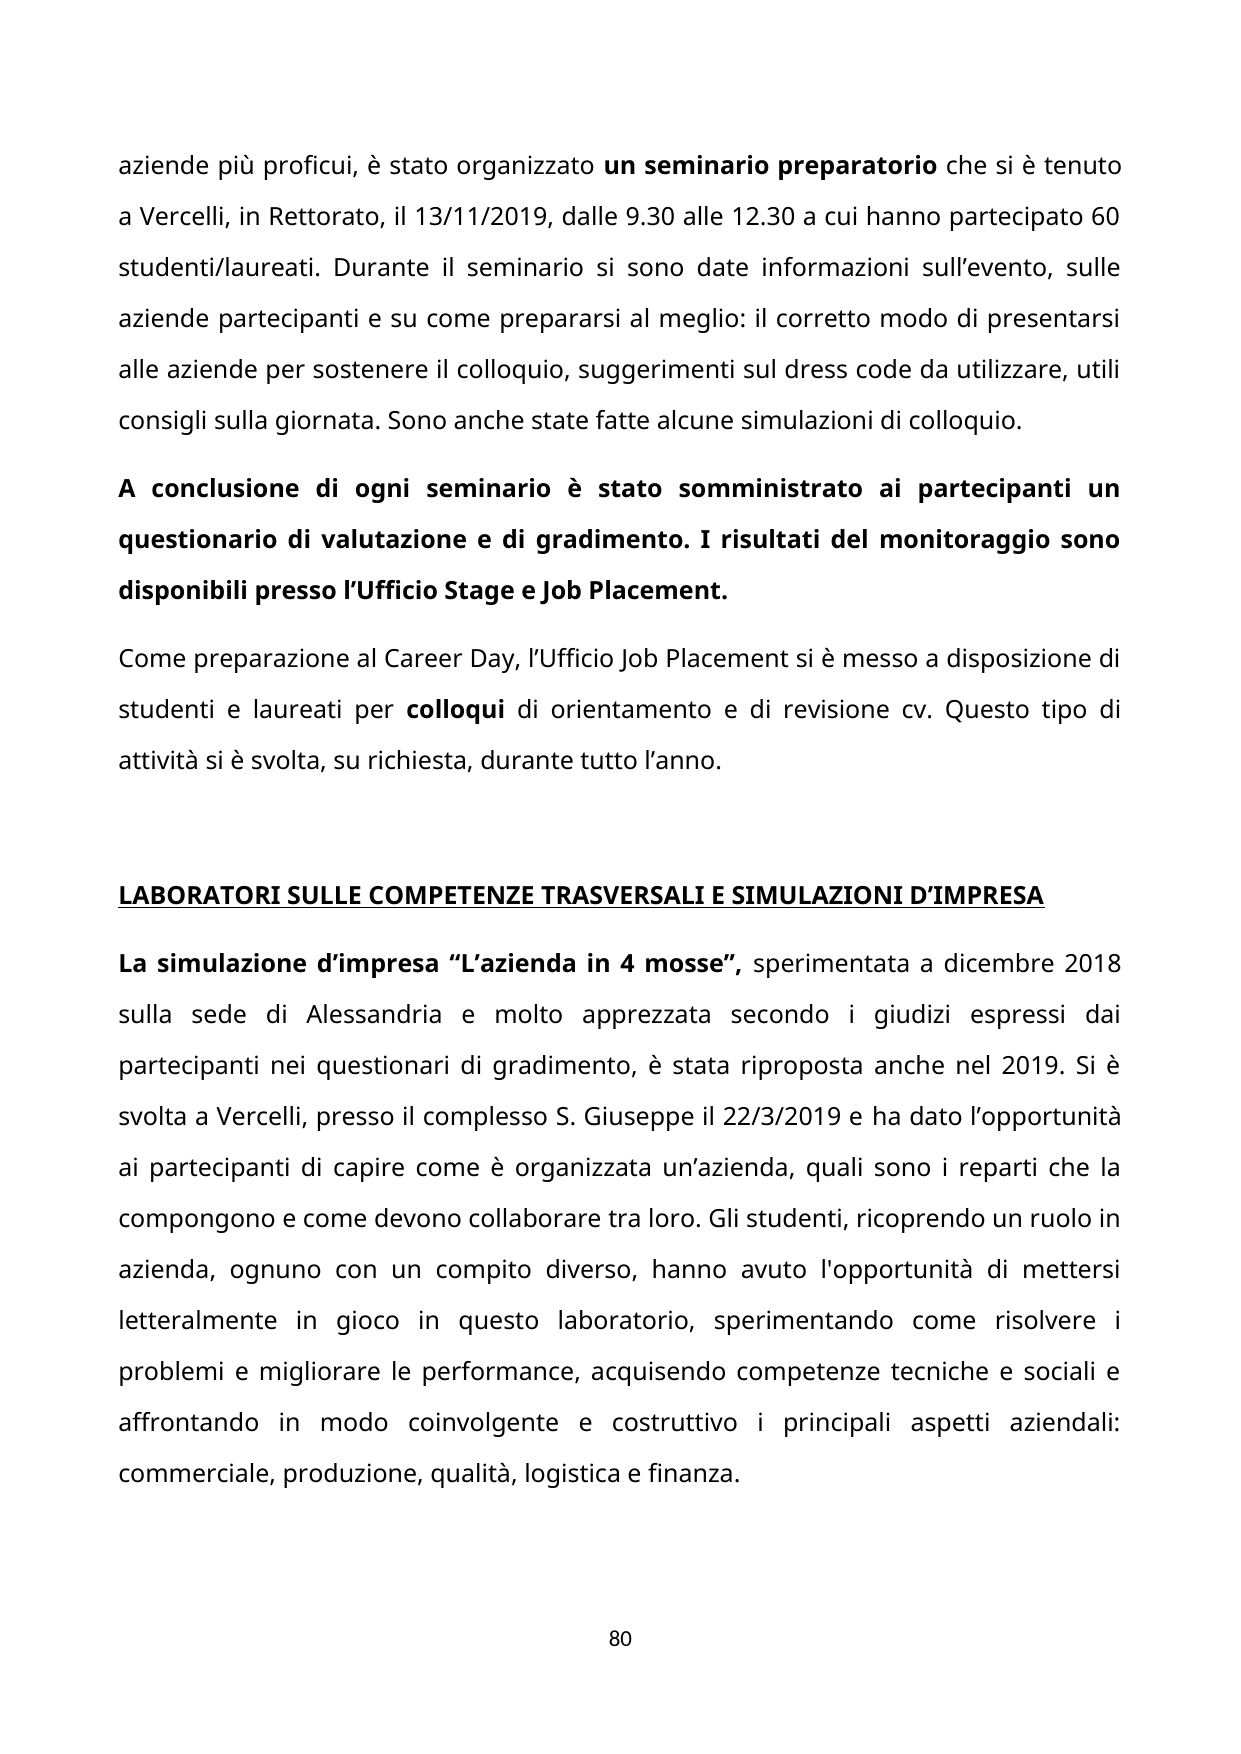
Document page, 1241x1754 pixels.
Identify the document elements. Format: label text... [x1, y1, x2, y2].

text A conclusione di ogni seminario è stato somministrato ai partecipanti un questionario di valutazione e di gradimento. I risultati del monitoraggio sono disponibili presso l’Ufficio Stage e Job Placement. [118, 471, 1122, 607]
text La simulazione d’impresa “L’azienda in 4 mosse”, sperimentata a dicembre 2018 sulla sede di Alessandria e molto apprezzata secondo i giudizi espressi dai partecipanti nei questionari di gradimento, è stata riproposta anche nel 2019. Si è svolta a Vercelli, presso il complesso S. Giuseppe il 22/3/2019 e ha dato l’opportunità ai partecipanti di capire come è organizzata un’azienda, quali sono i reparti che la compongono e come devono collaborare tra loro. Gli studenti, ricoprendo un ruolo in azienda, ognuno con un compito diverso, hanno avuto l'opportunità di mettersi letteralmente in gioco in questo laboratorio, sperimentando come risolvere i problemi e migliorare le performance, acquisendo competenze tecniche e sociali e affrontando in modo coinvolgente e costruttivo i principali aspetti aziendali: commerciale, produzione, qualità, logistica e finanza. [118, 946, 1122, 1490]
text Come preparazione al Career Day, l’Ufficio Job Placement si è messo a disposizione di studenti e laureati per colloqui di orientamento e di revisione cv. Questo tipo di attività si è svolta, su richiesta, durante tutto l’anno. [118, 640, 1122, 776]
text LABORATORI SULLE COMPETENZE TRASVERSALI E SIMULAZIONI D’IMPRESA [118, 878, 1122, 912]
text aziende più proficui, è stato organizzato un seminario preparatorio che si è tenuto a Vercelli, in Rettorato, il 13/11/2019, dalle 9.30 alle 12.30 a cui hanno partecipato 60 studenti/laureati. Durante il seminario si sono date informazioni sull’evento, sulle aziende partecipanti e su come prepararsi al meglio: il corretto modo di presentarsi alle aziende per sostenere il colloquio, suggerimenti sul dress code da utilizzare, utili consigli sulla giornata. Sono anche state fatte alcune simulazioni di colloquio. [118, 148, 1122, 437]
